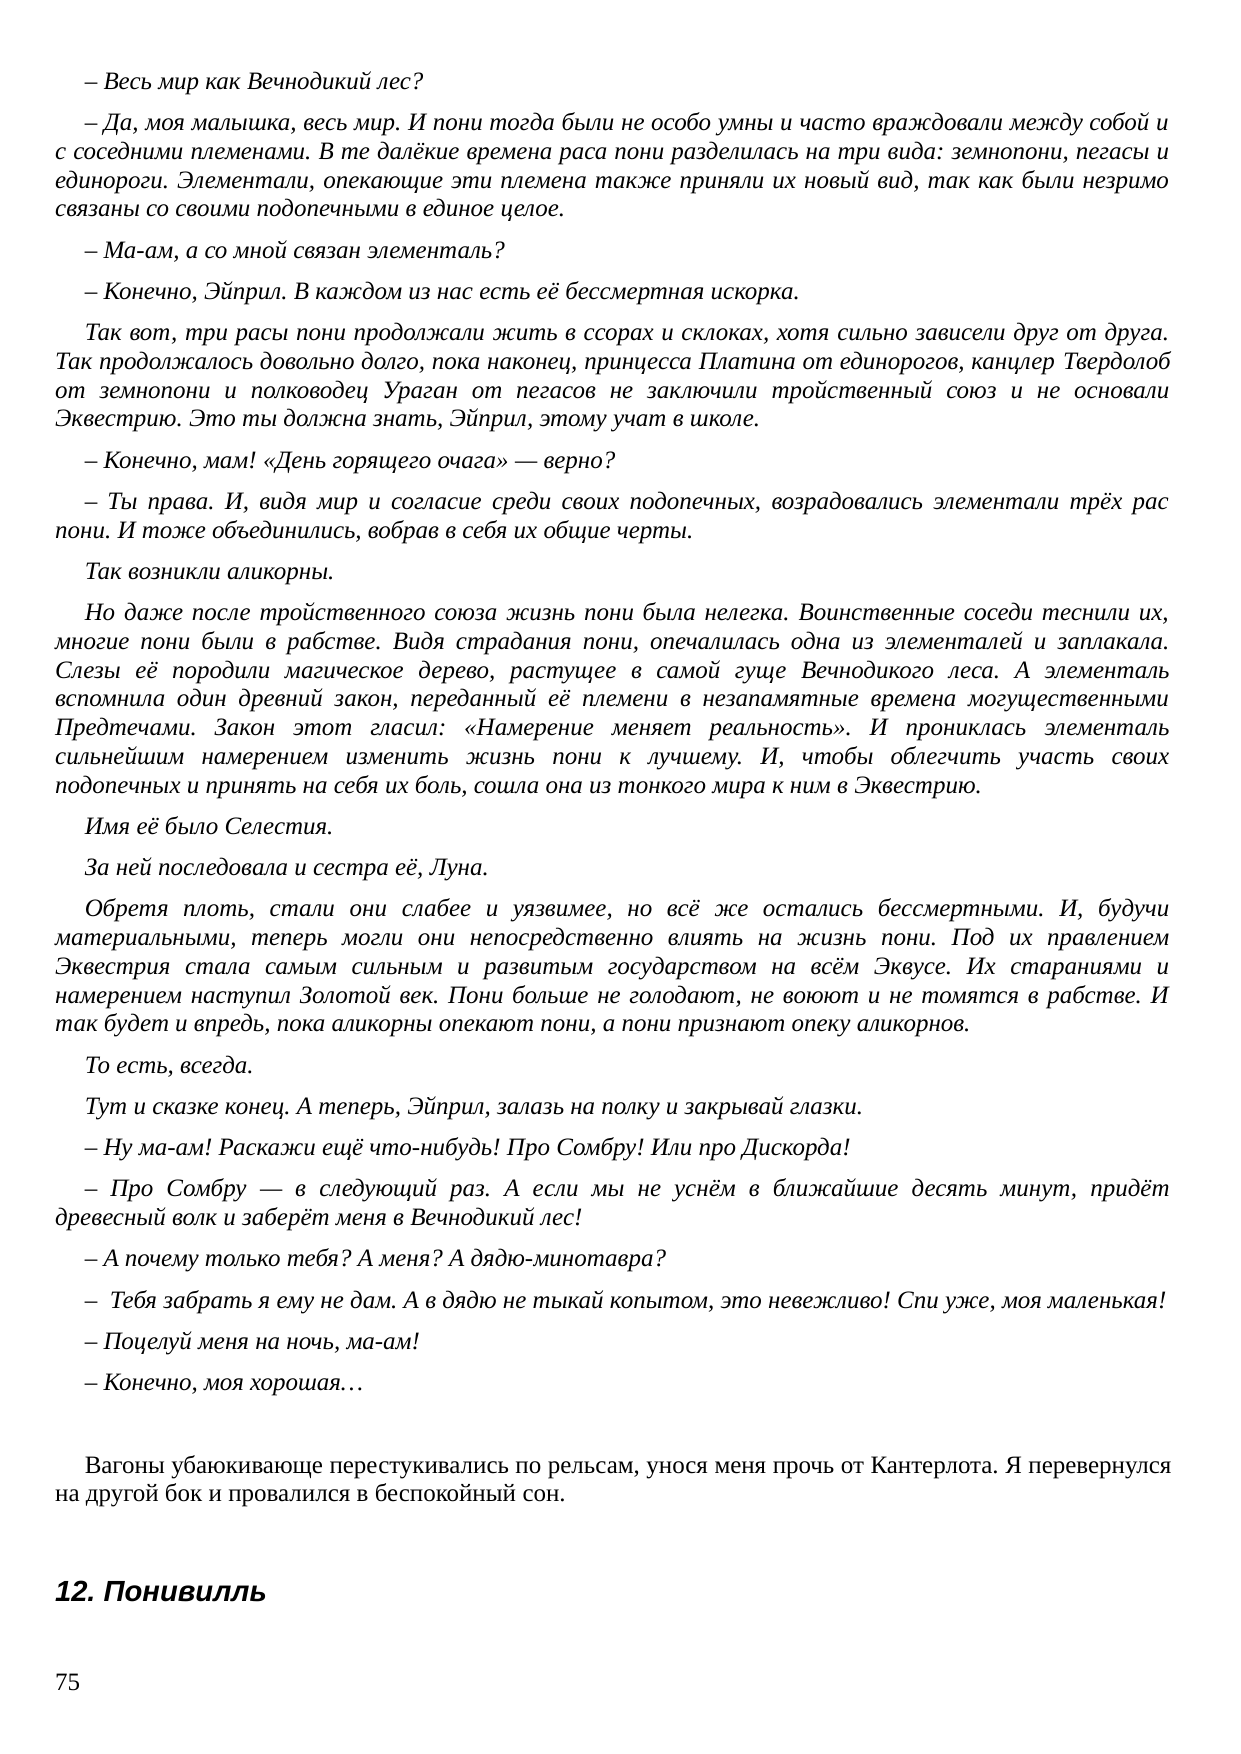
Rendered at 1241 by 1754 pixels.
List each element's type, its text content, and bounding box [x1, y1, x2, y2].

text Имя её было Селестия. [55, 811, 1173, 840]
text Вагоны убаюкивающе перестукивались по рельсам, унося меня прочь от Кантерлота. Я перевернулся на другой бок и провалился в беспокойный сон. [55, 1450, 1173, 1507]
text – Ты права. И, видя мир и согласие среди своих подопечных, возрадовались элементали трёх рас пони. И тоже объединились, вобрав в себя их общие черты. [55, 486, 1173, 543]
text Так вот, три расы пони продолжали жить в ссорах и склоках, хотя сильно зависели друг от друга. Так продолжалось довольно долго, пока наконец, принцесса Платина от единорогов, канцлер Твердолоб от земнопони и полководец Ураган от пегасов не заключили тройственный союз и не основали Эквестрию. Это ты должна знать, Эйприл, этому учат в школе. [55, 317, 1173, 432]
text – Ма-ам, а со мной связан элементаль? [55, 235, 1173, 263]
text – Ну ма-ам! Раскажи ещё что-нибудь! Про Сомбру! Или про Дискорда! [55, 1132, 1173, 1161]
text – Про Сомбру — в следующий раз. А если мы не уснём в ближайшие десять минут, придёт древесный волк и заберёт меня в Вечнодикий лес! [55, 1173, 1173, 1231]
text То есть, всегда. [55, 1050, 1173, 1078]
text Обретя плоть, стали они слабее и уязвимее, но всё же остались бессмертными. И, будучи материальными, теперь могли они непосредственно влиять на жизнь пони. Под их правлением Эквестрия стала самым сильным и развитым государством на всём Эквусе. Их стараниями и намерением наступил Золотой век. Пони больше не голодают, не воюют и не томятся в рабстве. И так будет и впредь, пока аликорны опекают пони, а пони признают опеку аликорнов. [55, 893, 1173, 1037]
text – Да, моя малышка, весь мир. И пони тогда были не особо умны и часто враждовали между собой и с соседними племенами. В те далёкие времена раса пони разделилась на три вида: земнопони, пегасы и единороги. Элементали, опекающие эти племена также приняли их новый вид, так как были незримо связаны со своими подопечными в единое целое. [55, 107, 1173, 222]
text Но даже после тройственного союза жизнь пони была нелегка. Воинственные соседи теснили их, многие пони были в рабстве. Видя страдания пони, опечалилась одна из элементалей и заплакала. Слезы её породили магическое дерево, растущее в самой гуще Вечнодикого леса. А элементаль вспомнила один древний закон, переданный её племени в незапамятные времена могущественными Предтечами. Закон этот гласил: «Намерение меняет реальность». И прониклась элементаль сильнейшим намерением изменить жизнь пони к лучшему. И, чтобы облегчить участь своих подопечных и принять на себя их боль, сошла она из тонкого мира к ним в Эквестрию. [55, 597, 1173, 798]
text За ней последовала и сестра её, Луна. [55, 852, 1173, 881]
subtitle 12. Понивилль [55, 1573, 1173, 1607]
text – Конечно, Эйприл. В каждом из нас есть её бессмертная искорка. [55, 276, 1173, 305]
text – Поцелуй меня на ночь, ма-ам! [55, 1326, 1173, 1355]
text – Конечно, моя хорошая… [55, 1367, 1173, 1396]
text Так возникли аликорны. [55, 556, 1173, 585]
text – А почему только тебя? А меня? А дядю-минотавра? [55, 1243, 1173, 1272]
text – Конечно, мам! «День горящего очага» — верно? [55, 445, 1173, 473]
text Тут и сказке конец. А теперь, Эйприл, залазь на полку и закрывай глазки. [55, 1091, 1173, 1120]
text – Весь мир как Вечнодикий лес? [55, 66, 1173, 95]
text – Тебя забрать я ему не дам. А в дядю не тыкай копытом, это невежливо! Спи уже, моя маленькая! [55, 1285, 1173, 1313]
